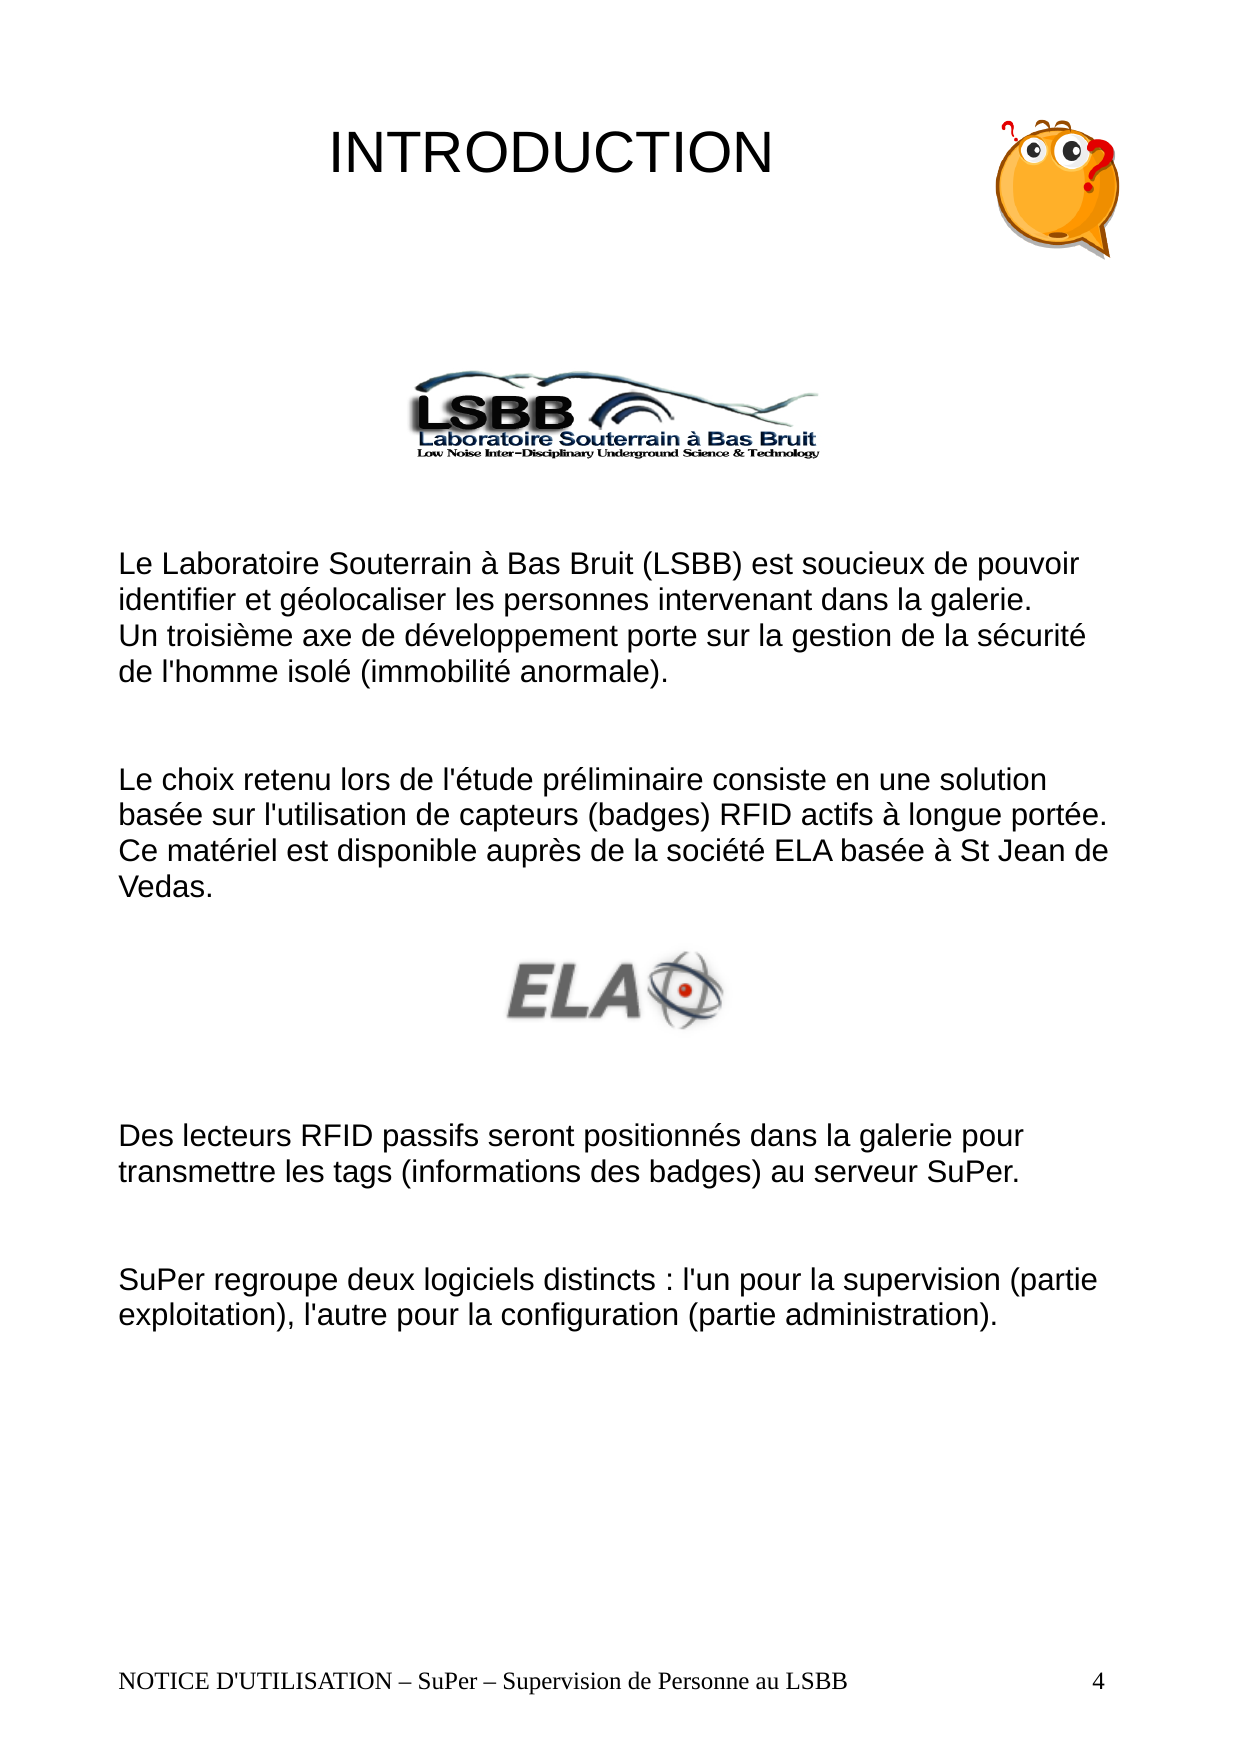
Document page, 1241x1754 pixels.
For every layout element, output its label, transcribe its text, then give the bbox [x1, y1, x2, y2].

text Le Laboratoire Souterrain à Bas Bruit (LSBB) est soucieux de pouvoir identifier et géolocaliser les personnes intervenant dans la galerie. [118, 545, 1122, 617]
picture [393, 355, 847, 473]
text SuPer regroupe deux logiciels distincts : l'un pour la supervision (partie exploitation), l'autre pour la configuration (partie administration). [118, 1261, 1122, 1332]
text INTRODUCTION [118, 118, 984, 185]
picture [984, 118, 1123, 260]
picture [501, 938, 739, 1045]
text Un troisième axe de développement porte sur la gestion de la sécurité de l'homme isolé (immobilité anormale). [118, 617, 1122, 689]
text Des lecteurs RFID passifs seront positionnés dans la galerie pour transmettre les tags (informations des badges) au serveur SuPer. [118, 1117, 1122, 1189]
text Le choix retenu lors de l'étude préliminaire consiste en une solution basée sur l'utilisation de capteurs (badges) RFID actifs à longue portée. Ce matériel est disponible auprès de la société ELA basée à St Jean de Vedas. [118, 761, 1122, 904]
